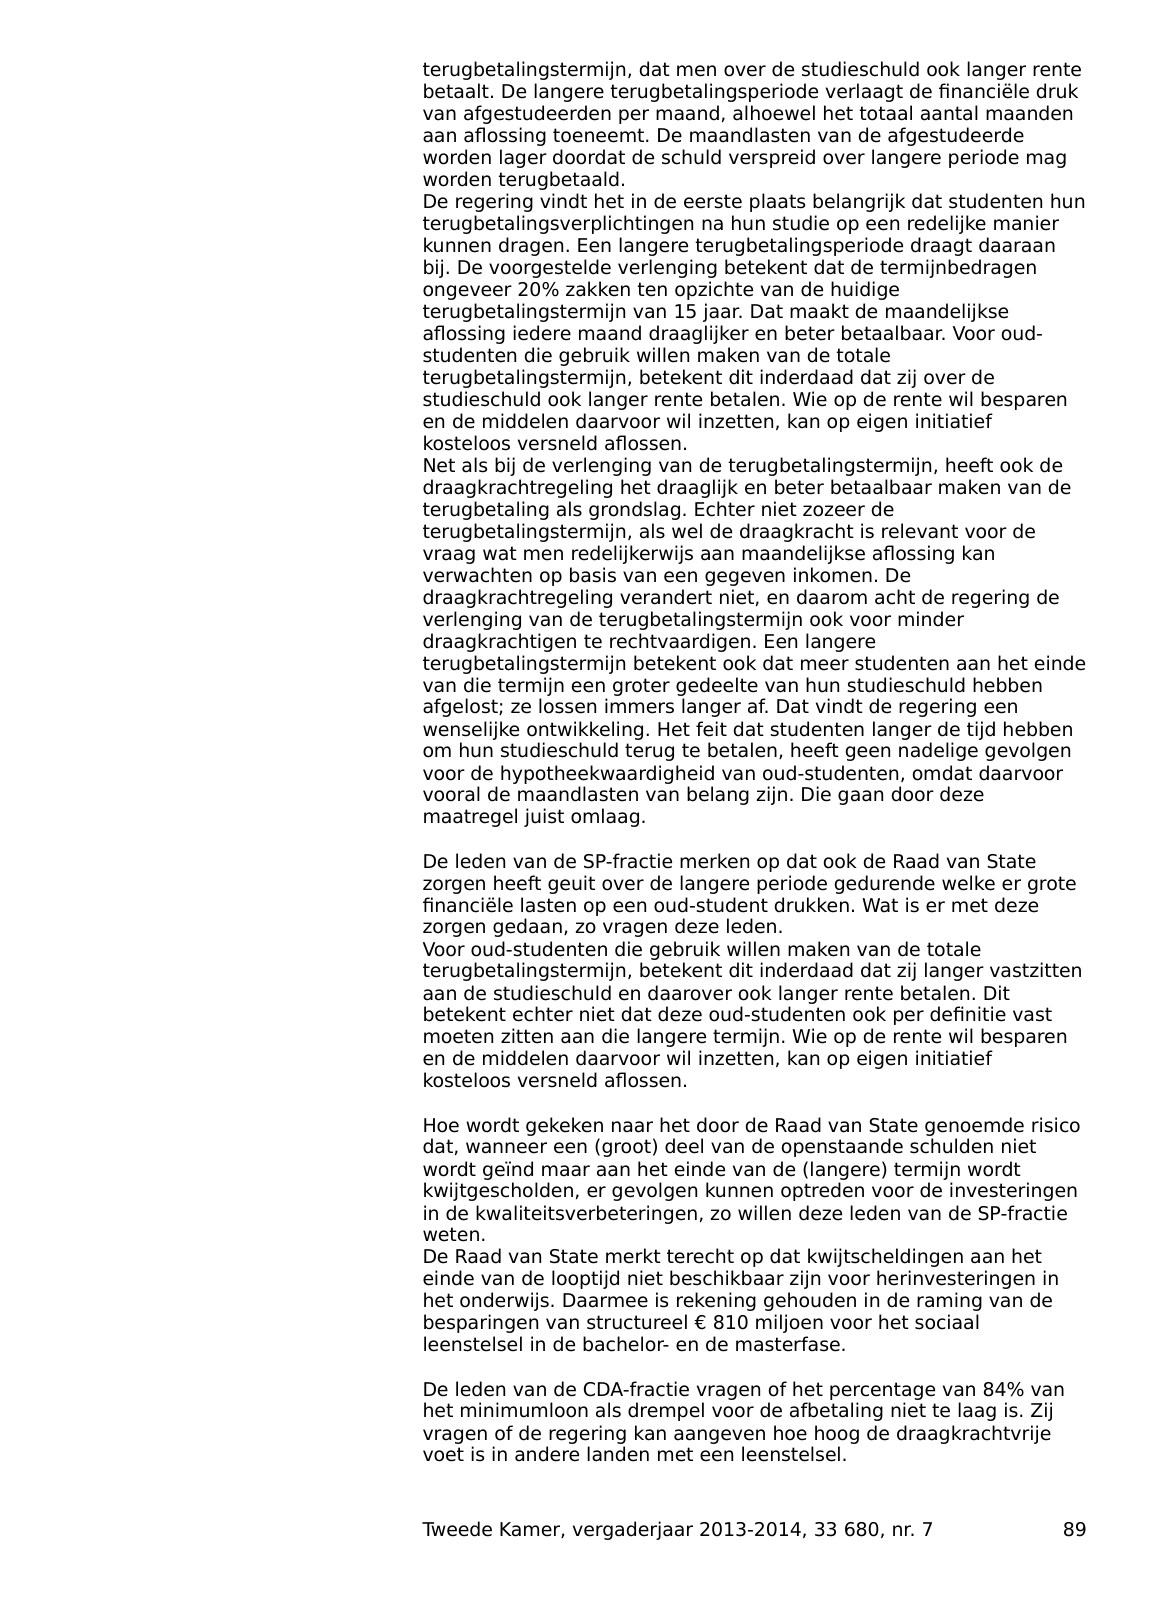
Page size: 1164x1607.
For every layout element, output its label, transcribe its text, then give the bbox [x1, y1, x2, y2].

text Net als bij de verlenging van de terugbetalingstermijn, heeft ook de draagkrachtregeling het draaglijk en beter betaalbaar maken van de terugbetaling als grondslag. Echter niet zozeer de terugbetalingstermijn, als wel de draagkracht is relevant voor de vraag wat men redelijkerwijs aan maandelijkse aflossing kan verwachten op basis van een gegeven inkomen. De draagkrachtregeling verandert niet, en daarom acht de regering de verlenging van de terugbetalingstermijn ook voor minder draagkrachtigen te rechtvaardigen. Een langere terugbetalingstermijn betekent ook dat meer studenten aan het einde van die termijn een groter gedeelte van hun studieschuld hebben afgelost; ze lossen immers langer af. Dat vindt de regering een wenselijke ontwikkeling. Het feit dat studenten langer de tijd hebben om hun studieschuld terug te betalen, heeft geen nadelige gevolgen voor de hypotheekwaardigheid van oud-studenten, omdat daarvoor vooral de maandlasten van belang zijn. Die gaan door deze maatregel juist omlaag. [422, 455, 1087, 828]
text Hoe wordt gekeken naar het door de Raad van State genoemde risico dat, wanneer een (groot) deel van de openstaande schulden niet wordt geïnd maar aan het einde van de (langere) termijn wordt kwijtgescholden, er gevolgen kunnen optreden voor de investeringen in de kwaliteitsverbeteringen, zo willen deze leden van de SP-fractie weten. [422, 1114, 1087, 1246]
text De leden van de SP-fractie merken op dat ook de Raad van State zorgen heeft geuit over de langere periode gedurende welke er grote financiële lasten op een oud-student drukken. Wat is er met deze zorgen gedaan, zo vragen deze leden. [422, 851, 1087, 938]
text Voor oud-studenten die gebruik willen maken van de totale terugbetalingstermijn, betekent dit inderdaad dat zij langer vastzitten aan de studieschuld en daarover ook langer rente betalen. Dit betekent echter niet dat deze oud-studenten ook per definitie vast moeten zitten aan die langere termijn. Wie op de rente wil besparen en de middelen daarvoor wil inzetten, kan op eigen initiatief kosteloos versneld aflossen. [422, 938, 1087, 1092]
text De leden van de CDA-fractie vragen of het percentage van 84% van het minimumloon als drempel voor de afbetaling niet te laag is. Zij vragen of de regering kan aangeven hoe hoog de draagkrachtvrije voet is in andere landen met een leenstelsel. [422, 1378, 1087, 1466]
text terugbetalingstermijn, dat men over de studieschuld ook langer rente betaalt. De langere terugbetalingsperiode verlaagt de financiële druk van afgestudeerden per maand, alhoewel het totaal aantal maanden aan aflossing toeneemt. De maandlasten van de afgestudeerde worden lager doordat de schuld verspreid over langere periode mag worden terugbetaald. [422, 59, 1087, 191]
text De Raad van State merkt terecht op dat kwijtscheldingen aan het einde van de looptijd niet beschikbaar zijn voor herinvesteringen in het onderwijs. Daarmee is rekening gehouden in de raming van de besparingen van structureel € 810 miljoen voor het sociaal leenstelsel in de bachelor- en de masterfase. [422, 1246, 1087, 1356]
text De regering vindt het in de eerste plaats belangrijk dat studenten hun terugbetalingsverplichtingen na hun studie op een redelijke manier kunnen dragen. Een langere terugbetalingsperiode draagt daaraan bij. De voorgestelde verlenging betekent dat de termijnbedragen ongeveer 20% zakken ten opzichte van de huidige terugbetalingstermijn van 15 jaar. Dat maakt de maandelijkse aflossing iedere maand draaglijker en beter betaalbaar. Voor oud-studenten die gebruik willen maken van de totale terugbetalingstermijn, betekent dit inderdaad dat zij over de studieschuld ook langer rente betalen. Wie op de rente wil besparen en de middelen daarvoor wil inzetten, kan op eigen initiatief kosteloos versneld aflossen. [422, 191, 1087, 455]
